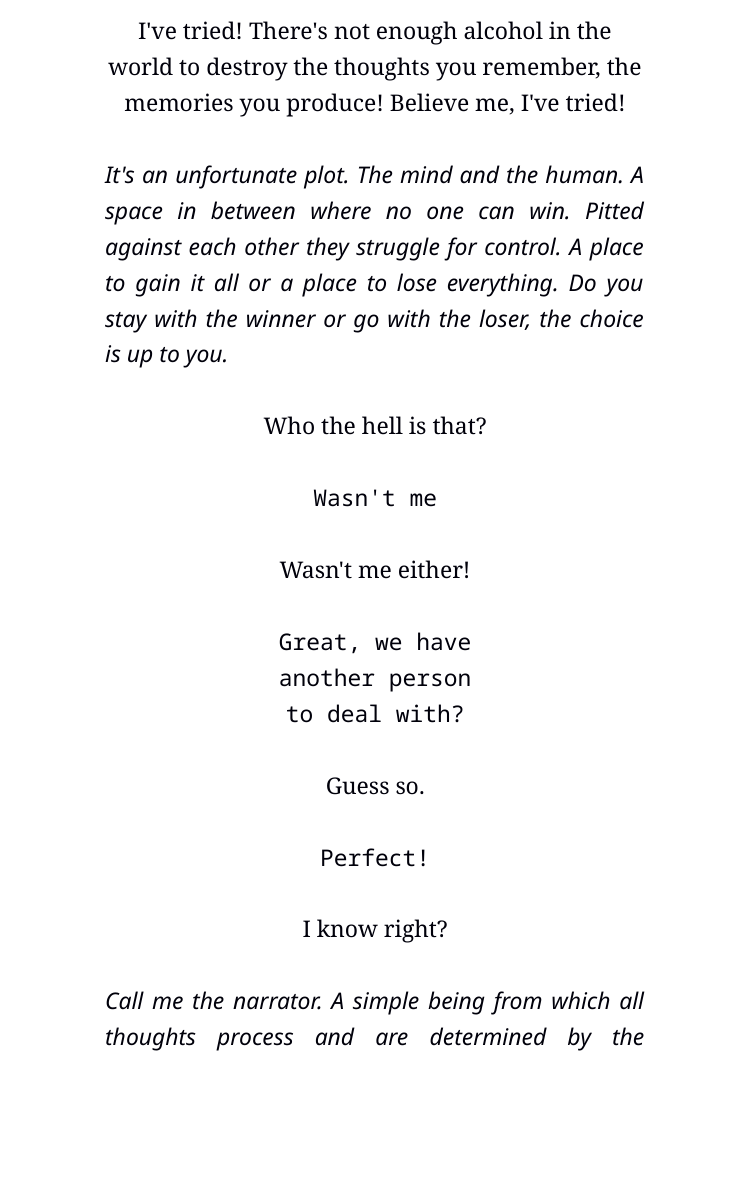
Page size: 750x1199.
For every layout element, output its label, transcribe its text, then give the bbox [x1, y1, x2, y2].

text Wasn't me either! [105, 554, 645, 585]
text another person [105, 662, 645, 693]
text Call me the narrator. A simple being from which all thoughts process and are determined by the [105, 985, 645, 1052]
text Perfect! [105, 842, 645, 873]
text to deal with? [105, 698, 645, 729]
text Great, we have [105, 626, 645, 657]
text Wasn't me [105, 482, 645, 513]
text It's an unfortunate plot. The mind and the human. A space in between where no one can win. Pitted against each other they struggle for control. A place to gain it all or a place to lose everything. Do you stay with the winner or go with the loser, the choice is up to you. [105, 159, 645, 370]
text Who the hell is that? [105, 410, 645, 442]
text Guess so. [105, 770, 645, 801]
text I've tried! There's not enough alcohol in the world to destroy the thoughts you remember, the memories you produce! Believe me, I've tried! [105, 15, 645, 118]
text I know right? [105, 913, 645, 945]
